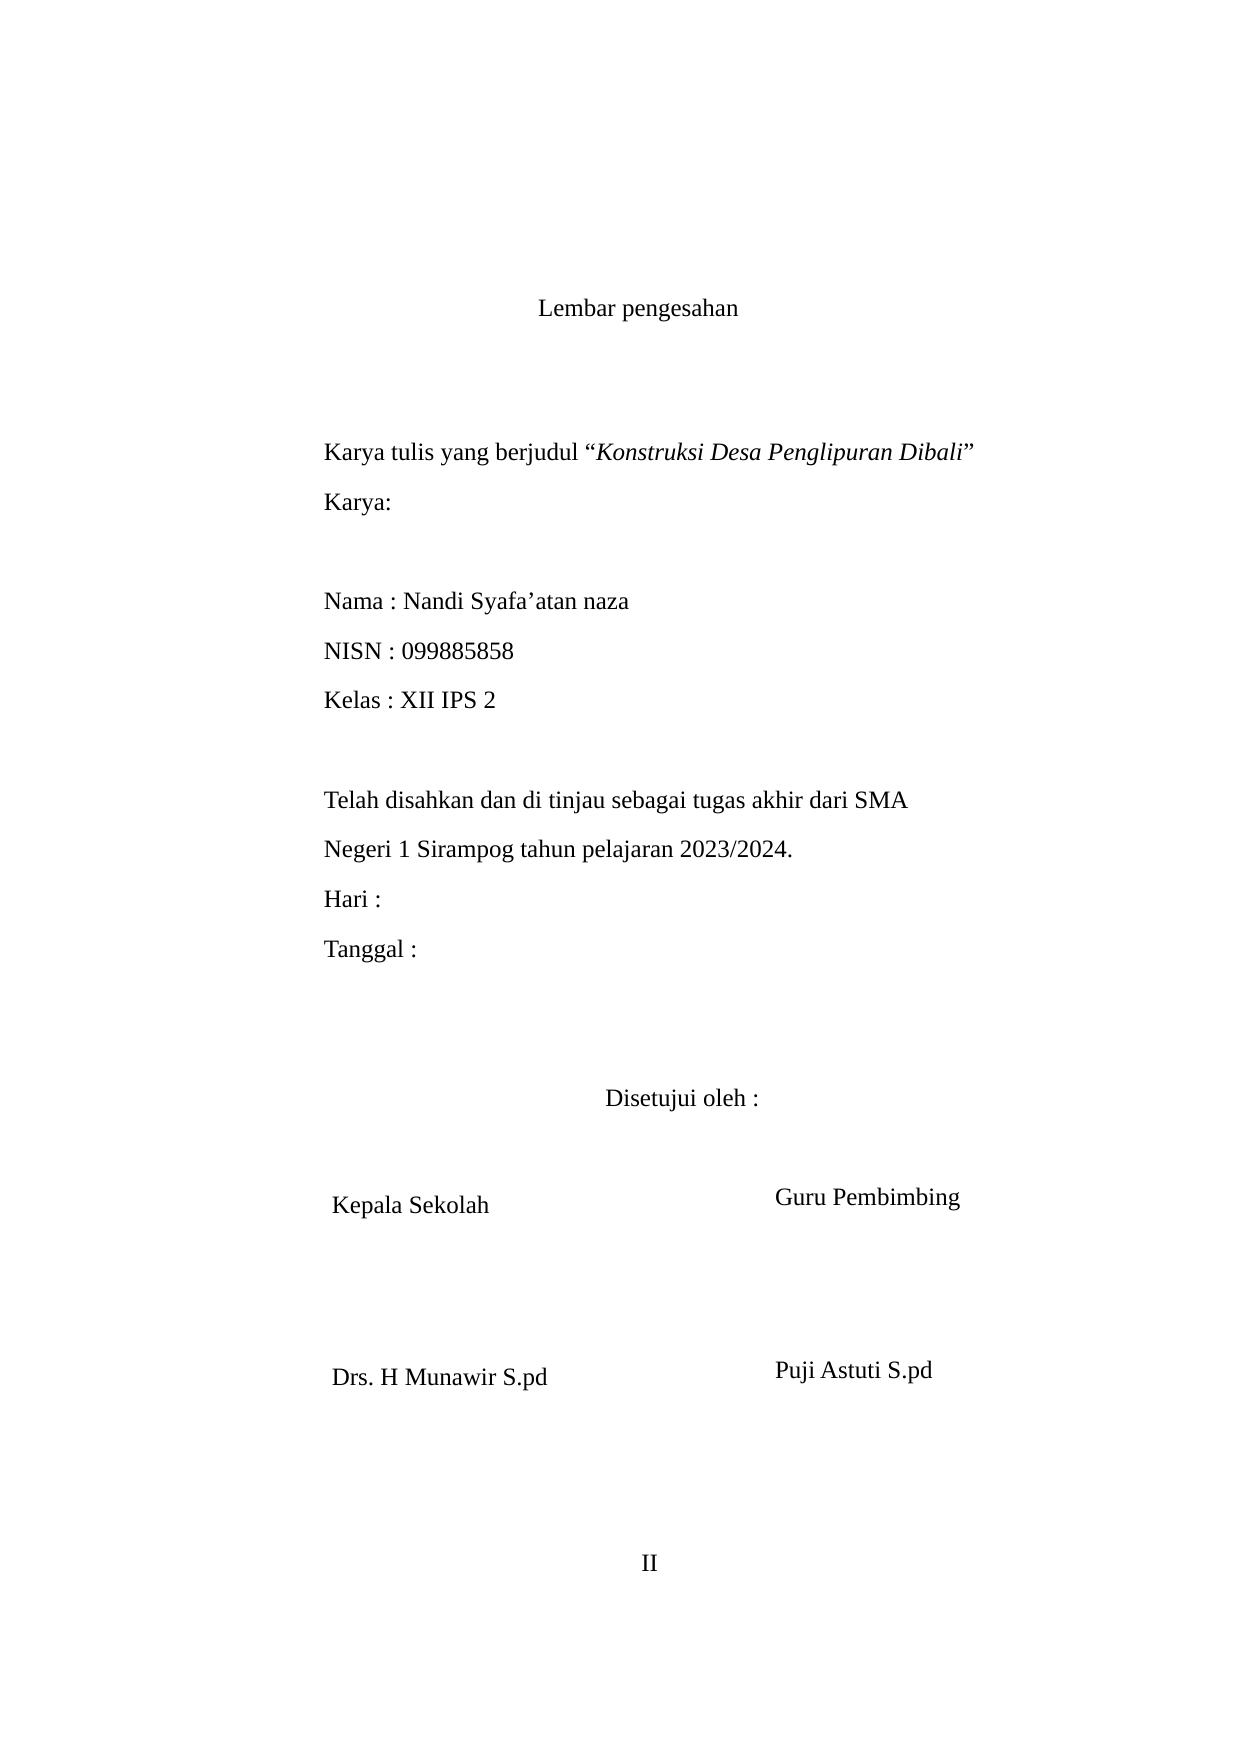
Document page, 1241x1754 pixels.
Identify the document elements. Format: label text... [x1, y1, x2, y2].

text Negeri 1 Sirampog tahun pelajaran 2023/2024. [258, 834, 1041, 863]
text Disetujui oleh : [258, 1083, 1041, 1112]
text Kelas : XII IPS 2 [258, 685, 1041, 714]
text Lembar pengesahan [236, 293, 1041, 322]
text Hari : [258, 884, 1041, 913]
text Karya: [258, 487, 1041, 515]
text Tanggal : [258, 934, 1041, 963]
text Telah disahkan dan di tinjau sebagai tugas akhir dari SMA [258, 785, 1041, 813]
text Nama : Nandi Syafa’atan naza [258, 586, 1041, 615]
text Karya tulis yang berjudul “Konstruksi Desa Penglipuran Dibali” [258, 437, 1041, 466]
text NISN : 099885858 [258, 636, 1041, 664]
